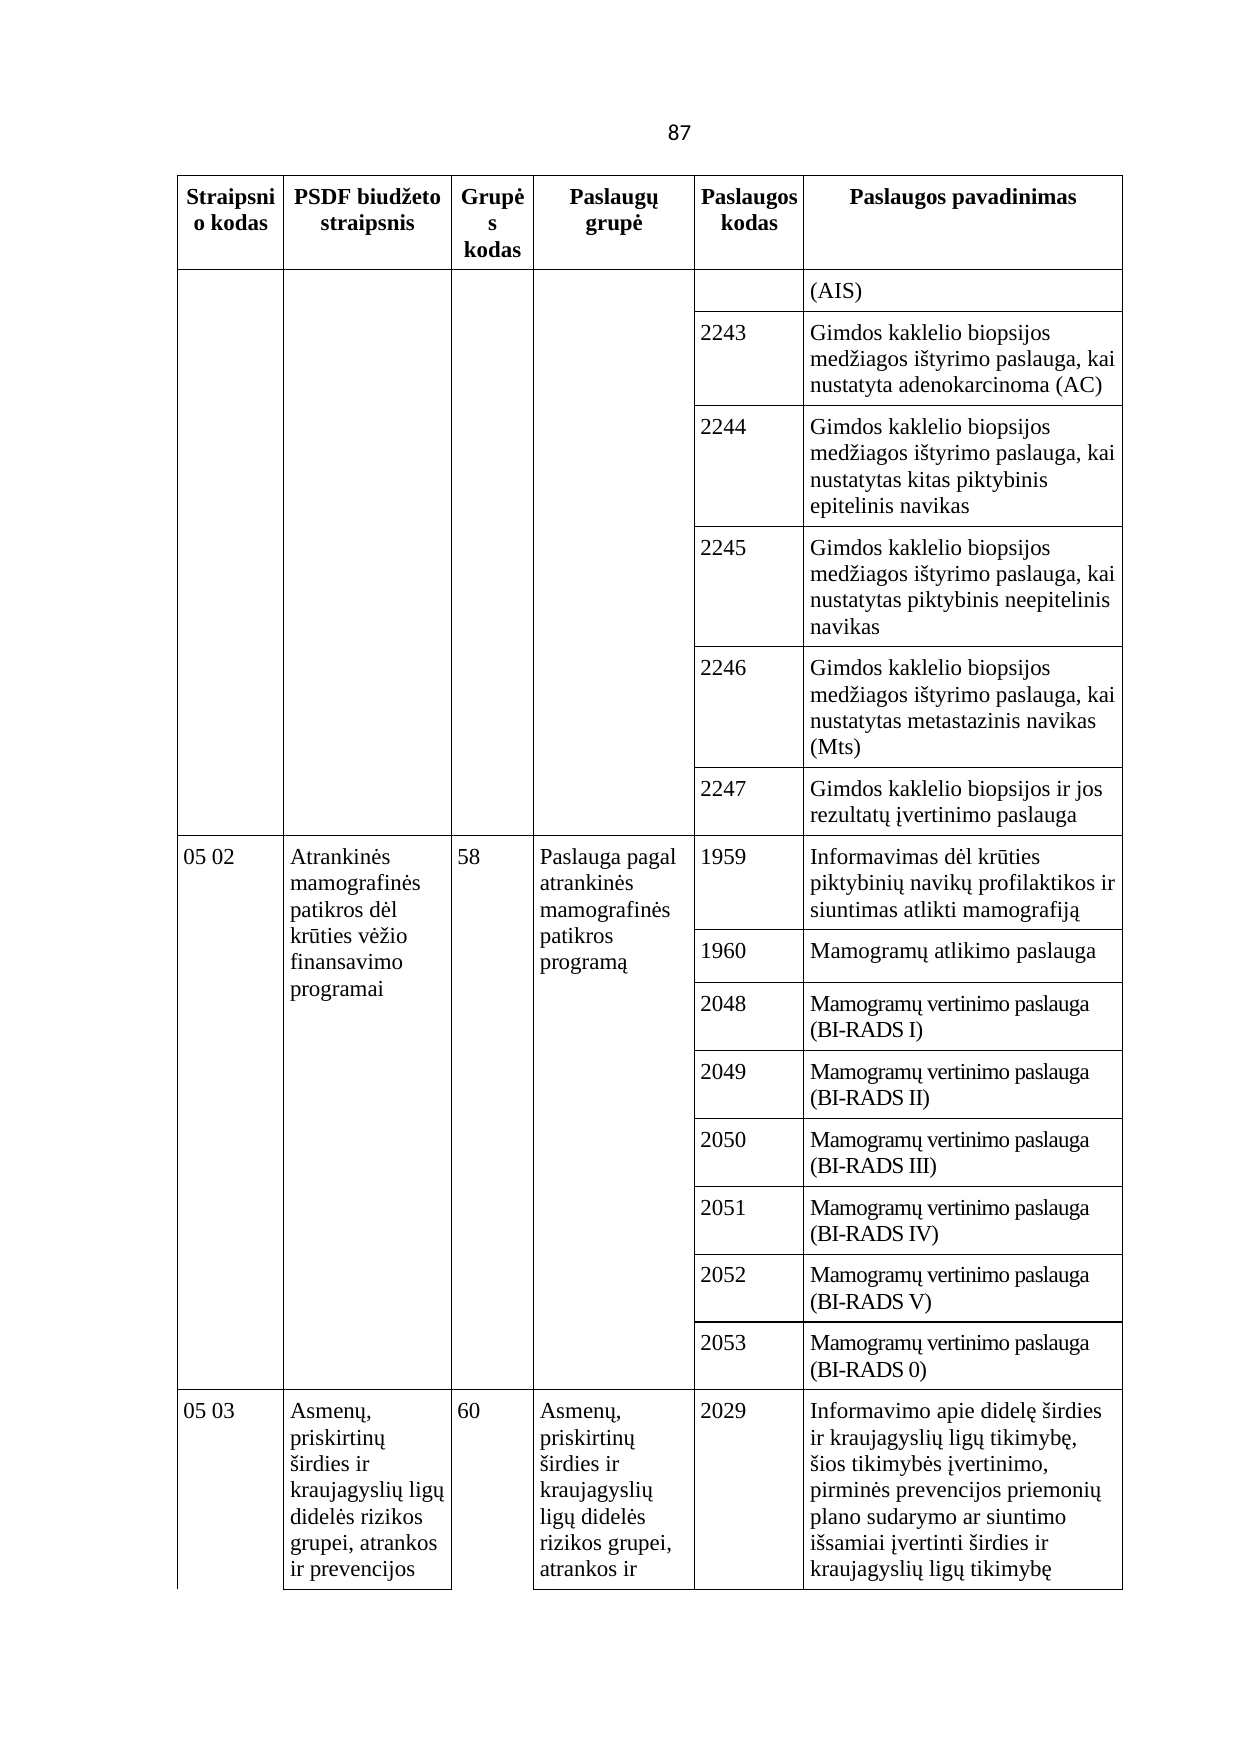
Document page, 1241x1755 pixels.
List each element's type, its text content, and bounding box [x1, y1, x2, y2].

table_cell [178, 1050, 283, 1118]
table_cell 2048 [695, 983, 803, 1050]
table_cell 2245 [695, 527, 803, 646]
table_header Straipsnio kodas [178, 176, 283, 269]
table_header Paslaugų grupė [534, 176, 694, 269]
table_cell [284, 1321, 451, 1389]
table_cell [284, 1254, 451, 1321]
table_cell [452, 526, 533, 646]
table_header Paslaugos pavadinimas [804, 176, 1122, 269]
table_cell Mamogramų vertinimo paslauga (BI-RADS III) [804, 1119, 1122, 1186]
table_cell [452, 1254, 533, 1321]
table_cell [534, 1321, 694, 1389]
table_cell Gimdos kaklelio biopsijos medžiagos ištyrimo paslauga, kai nustatytas kitas piktybinis epitelinis navikas [804, 406, 1122, 526]
table_cell [534, 1118, 694, 1186]
table_cell 05 03 [178, 1390, 283, 1589]
table_cell Mamogramų vertinimo paslauga (BI-RADS I) [804, 983, 1122, 1050]
table_cell [452, 1050, 533, 1118]
table_cell [178, 1254, 283, 1321]
table_cell [284, 526, 451, 646]
table_cell [534, 405, 694, 526]
table_cell [178, 526, 283, 646]
table_cell [452, 1186, 533, 1253]
table_cell [452, 767, 533, 835]
table_cell [284, 767, 451, 835]
table_cell [452, 982, 533, 1050]
table_cell [695, 270, 803, 311]
table_cell [178, 1118, 283, 1186]
table_cell 2053 [695, 1323, 803, 1389]
table_cell Informavimo apie didelę širdies ir kraujagyslių ligų tikimybę, šios tikimybės įvertinimo, pirminės prevencijos priemonių plano sudarymo ar siuntimo išsamiai įvertinti širdies ir kraujagyslių ligų tikimybę [804, 1390, 1122, 1589]
table_cell [452, 270, 533, 311]
table_cell [452, 1321, 533, 1389]
table_cell [284, 1186, 451, 1253]
table_cell [178, 646, 283, 767]
table_cell Asmenų, priskirtinų širdies ir kraujagyslių ligų didelės rizikos grupei, atrankos ir prevencijos [284, 1390, 451, 1589]
table_cell Asmenų, priskirtinų širdies ir kraujagyslių ligų didelės rizikos grupei, atrankos ir [534, 1390, 694, 1589]
table_cell Mamogramų vertinimo paslauga (BI-RADS 0) [804, 1323, 1122, 1389]
table_cell [452, 646, 533, 767]
table_cell 2049 [695, 1051, 803, 1118]
table_header PSDF biudžeto straipsnis [284, 176, 451, 269]
table_cell 60 [452, 1390, 533, 1589]
table_cell [534, 311, 694, 405]
table_cell 2050 [695, 1119, 803, 1186]
table_cell 2247 [695, 768, 803, 835]
table_cell Mamogramų atlikimo paslauga [804, 930, 1122, 982]
table_cell 1960 [695, 930, 803, 982]
table_cell 58 [452, 836, 533, 929]
table_cell [178, 270, 283, 311]
table_cell [534, 646, 694, 767]
table_cell [178, 405, 283, 526]
table_cell [178, 1321, 283, 1389]
table_cell [452, 405, 533, 526]
table_header Grupės kodas [452, 176, 533, 269]
table_cell [178, 929, 283, 982]
table_cell [178, 982, 283, 1050]
table_cell [534, 270, 694, 311]
table_cell Mamogramų vertinimo paslauga (BI-RADS V) [804, 1255, 1122, 1321]
table_cell Gimdos kaklelio biopsijos medžiagos ištyrimo paslauga, kai nustatyta adenokarcinoma (AC) [804, 312, 1122, 405]
table_cell Gimdos kaklelio biopsijos ir jos rezultatų įvertinimo paslauga [804, 768, 1122, 835]
table_cell [452, 929, 533, 982]
table_cell Mamogramų vertinimo paslauga (BI-RADS IV) [804, 1187, 1122, 1253]
table_cell 2244 [695, 406, 803, 526]
table_cell [534, 1254, 694, 1321]
table_cell [284, 1118, 451, 1186]
table_cell 2246 [695, 647, 803, 767]
table_cell (AIS) [804, 270, 1122, 311]
table_cell [178, 311, 283, 405]
table_cell 2029 [695, 1390, 803, 1589]
table_cell Paslauga pagal atrankinės mamografinės patikros programą [534, 836, 694, 982]
table_cell 1959 [695, 836, 803, 929]
table_cell [284, 646, 451, 767]
table_cell [534, 1186, 694, 1253]
table_cell 05 02 [178, 836, 283, 929]
table_cell [452, 311, 533, 405]
table_cell Informavimas dėl krūties piktybinių navikų profilaktikos ir siuntimas atlikti mamografiją [804, 836, 1122, 929]
table_cell Gimdos kaklelio biopsijos medžiagos ištyrimo paslauga, kai nustatytas metastazinis navikas (Mts) [804, 647, 1122, 767]
table_cell [284, 1050, 451, 1118]
table_cell [284, 311, 451, 405]
table_cell 2243 [695, 312, 803, 405]
table_cell [284, 270, 451, 311]
table_header Paslaugos kodas [695, 176, 803, 269]
table_cell Gimdos kaklelio biopsijos medžiagos ištyrimo paslauga, kai nustatytas piktybinis neepitelinis navikas [804, 527, 1122, 646]
table_cell [534, 982, 694, 1050]
table_cell Mamogramų vertinimo paslauga (BI-RADS II) [804, 1051, 1122, 1118]
table_cell [534, 767, 694, 835]
table_cell [534, 526, 694, 646]
table_cell [178, 1186, 283, 1253]
table_cell [284, 405, 451, 526]
table_cell [178, 767, 283, 835]
table_cell 2051 [695, 1187, 803, 1253]
table_cell [534, 1050, 694, 1118]
table_cell 2052 [695, 1255, 803, 1321]
table_cell Atrankinės mamografinės patikros dėl krūties vėžio finansavimo programai [284, 836, 451, 1050]
table_cell [452, 1118, 533, 1186]
